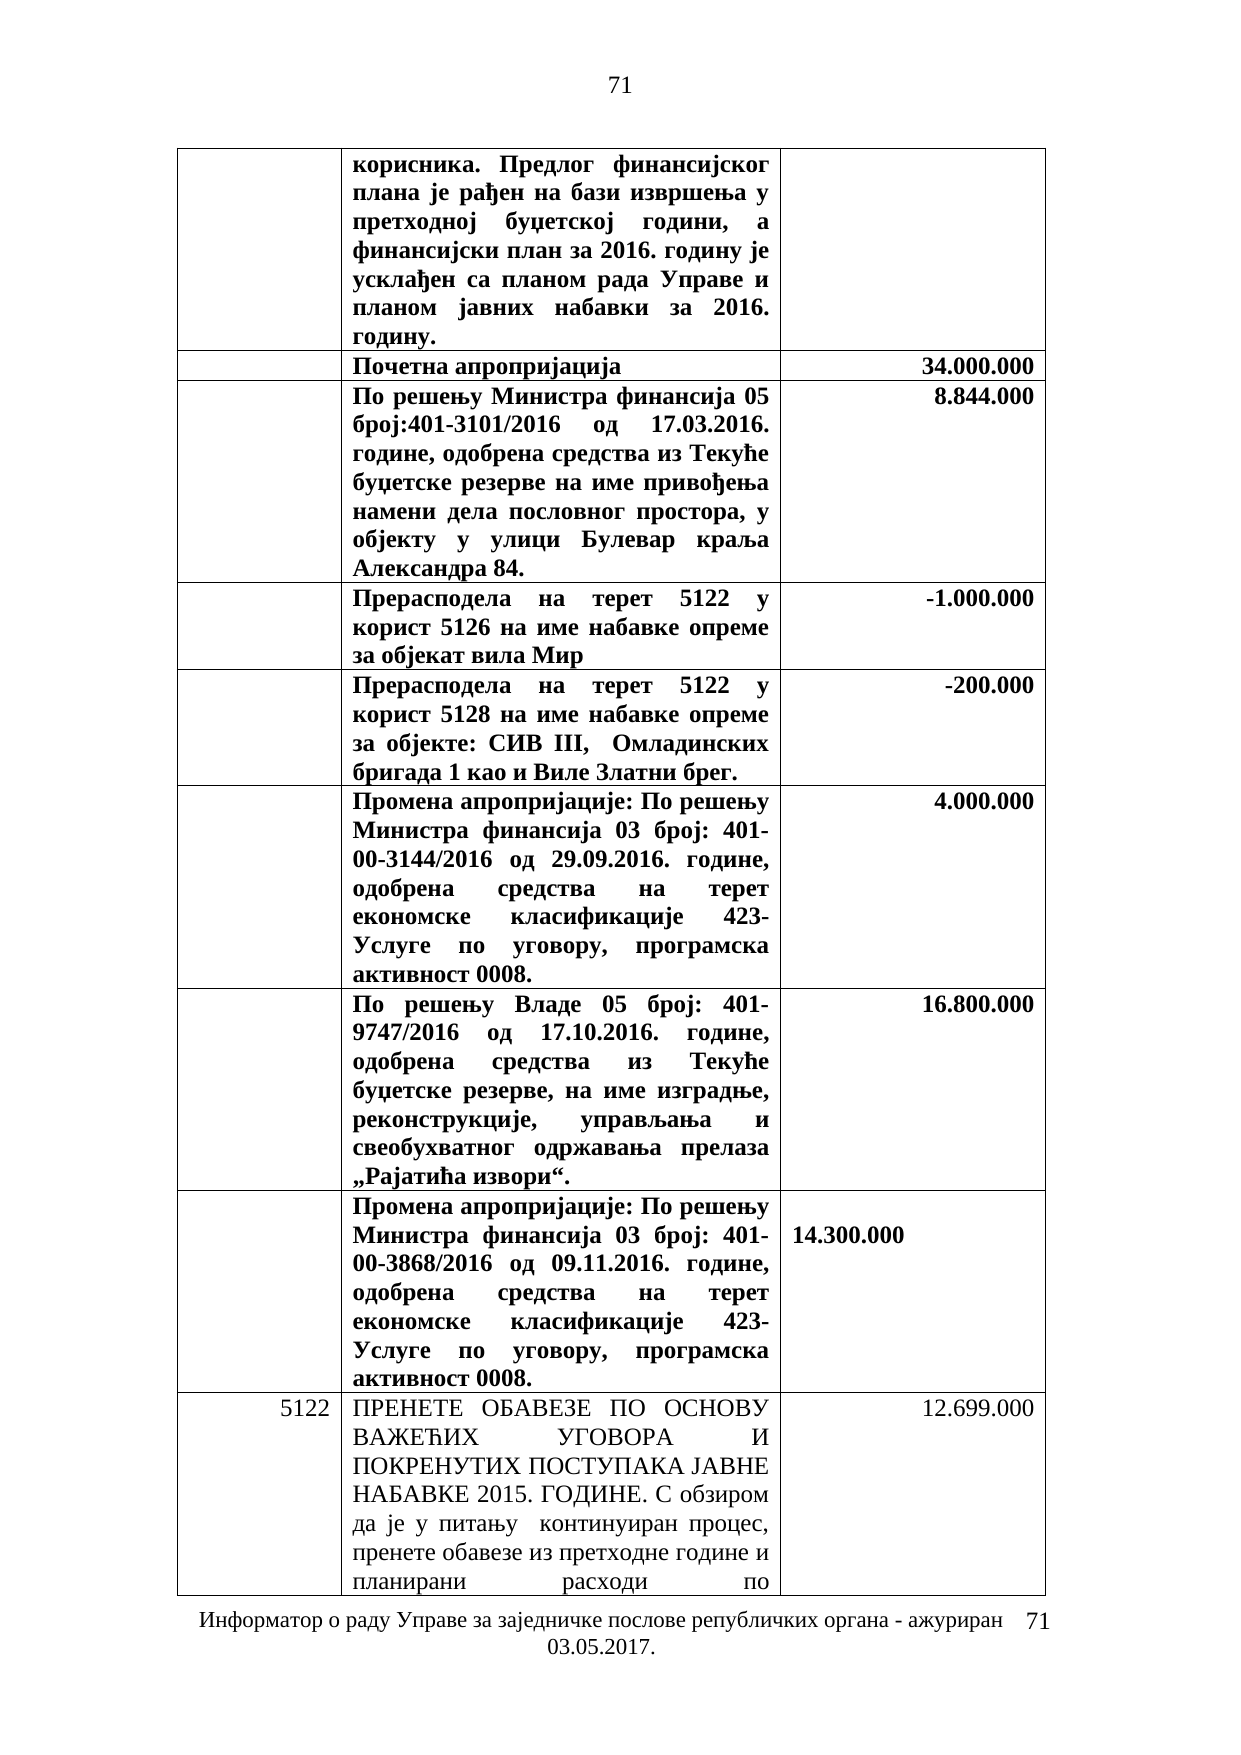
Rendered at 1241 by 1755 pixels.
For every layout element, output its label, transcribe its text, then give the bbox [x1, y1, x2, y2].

table_cell [178, 1191, 341, 1392]
table_cell [178, 583, 341, 669]
table_cell Промена апропријације: По решењу Министра финансија 03 број: 401-00-3868/2016 од 09.11.2016. године, одобрена средства на терет економске класификације 423-Услуге по уговору, програмска активност 0008. [342, 1191, 780, 1392]
table_cell корисника. Предлог финансијског плана је рађен на бази извршења у претходној буџетској години, а финансијски план за 2016. годину је усклађен са планом рада Управе и планом јавних набавки за 2016. годину. [342, 149, 780, 350]
table_cell 5122 [178, 1393, 341, 1594]
table_cell Промена апропријације: По решењу Министра финансија 03 број: 401-00-3144/2016 од 29.09.2016. године, одобрена средства на терет економске класификације 423-Услуге по уговору, програмска активност 0008. [342, 786, 780, 988]
table_cell По решењу Министра финансија 05 број:401-3101/2016 од 17.03.2016. године, одобрена средства из Текуће буџетске резерве на име привођења намени дела пословног простора, у објекту у улици Булевар краља Александра 84. [342, 381, 780, 582]
table_cell [178, 149, 341, 350]
table_cell Прерасподела на терет 5122 у корист 5126 на име набавке опреме за објекат вила Мир [342, 583, 780, 669]
table_cell 8.844.000 [781, 381, 1045, 582]
table_cell [178, 989, 341, 1190]
table_cell [178, 786, 341, 988]
table_cell ПРЕНЕТЕ ОБАВЕЗЕ ПО ОСНОВУ ВАЖЕЋИХ УГОВОРА И ПОКРЕНУТИХ ПОСТУПАКА ЈАВНЕ НАБАВКЕ 2015. ГОДИНЕ. С обзиром да је у питању континуиран процес, пренете обавезе из претходне године и планирани расходи по [342, 1393, 780, 1594]
table_cell -200.000 [781, 670, 1045, 785]
table_cell [178, 381, 341, 582]
table_cell По решењу Владе 05 број: 401-9747/2016 од 17.10.2016. године, одобрена средства из Текуће буџетске резерве, на име изградње, реконструкције, управљања и свеобухватног одржавања прелаза „Рајатића извори“. [342, 989, 780, 1190]
table_cell Почетна апропријација [342, 351, 780, 380]
table_cell 14.300.000 [781, 1191, 1045, 1392]
table_cell -1.000.000 [781, 583, 1045, 669]
table_cell 34.000.000 [781, 351, 1045, 380]
table_cell 4.000.000 [781, 786, 1045, 988]
table_cell [178, 351, 341, 380]
table_cell [781, 149, 1045, 350]
table_cell 16.800.000 [781, 989, 1045, 1190]
table_cell 12.699.000 [781, 1393, 1045, 1594]
table_cell Прерасподела на терет 5122 у корист 5128 на име набавке опреме за објекте: СИВ III, Омладинских бригада 1 као и Виле Златни брег. [342, 670, 780, 785]
table_cell [178, 670, 341, 785]
